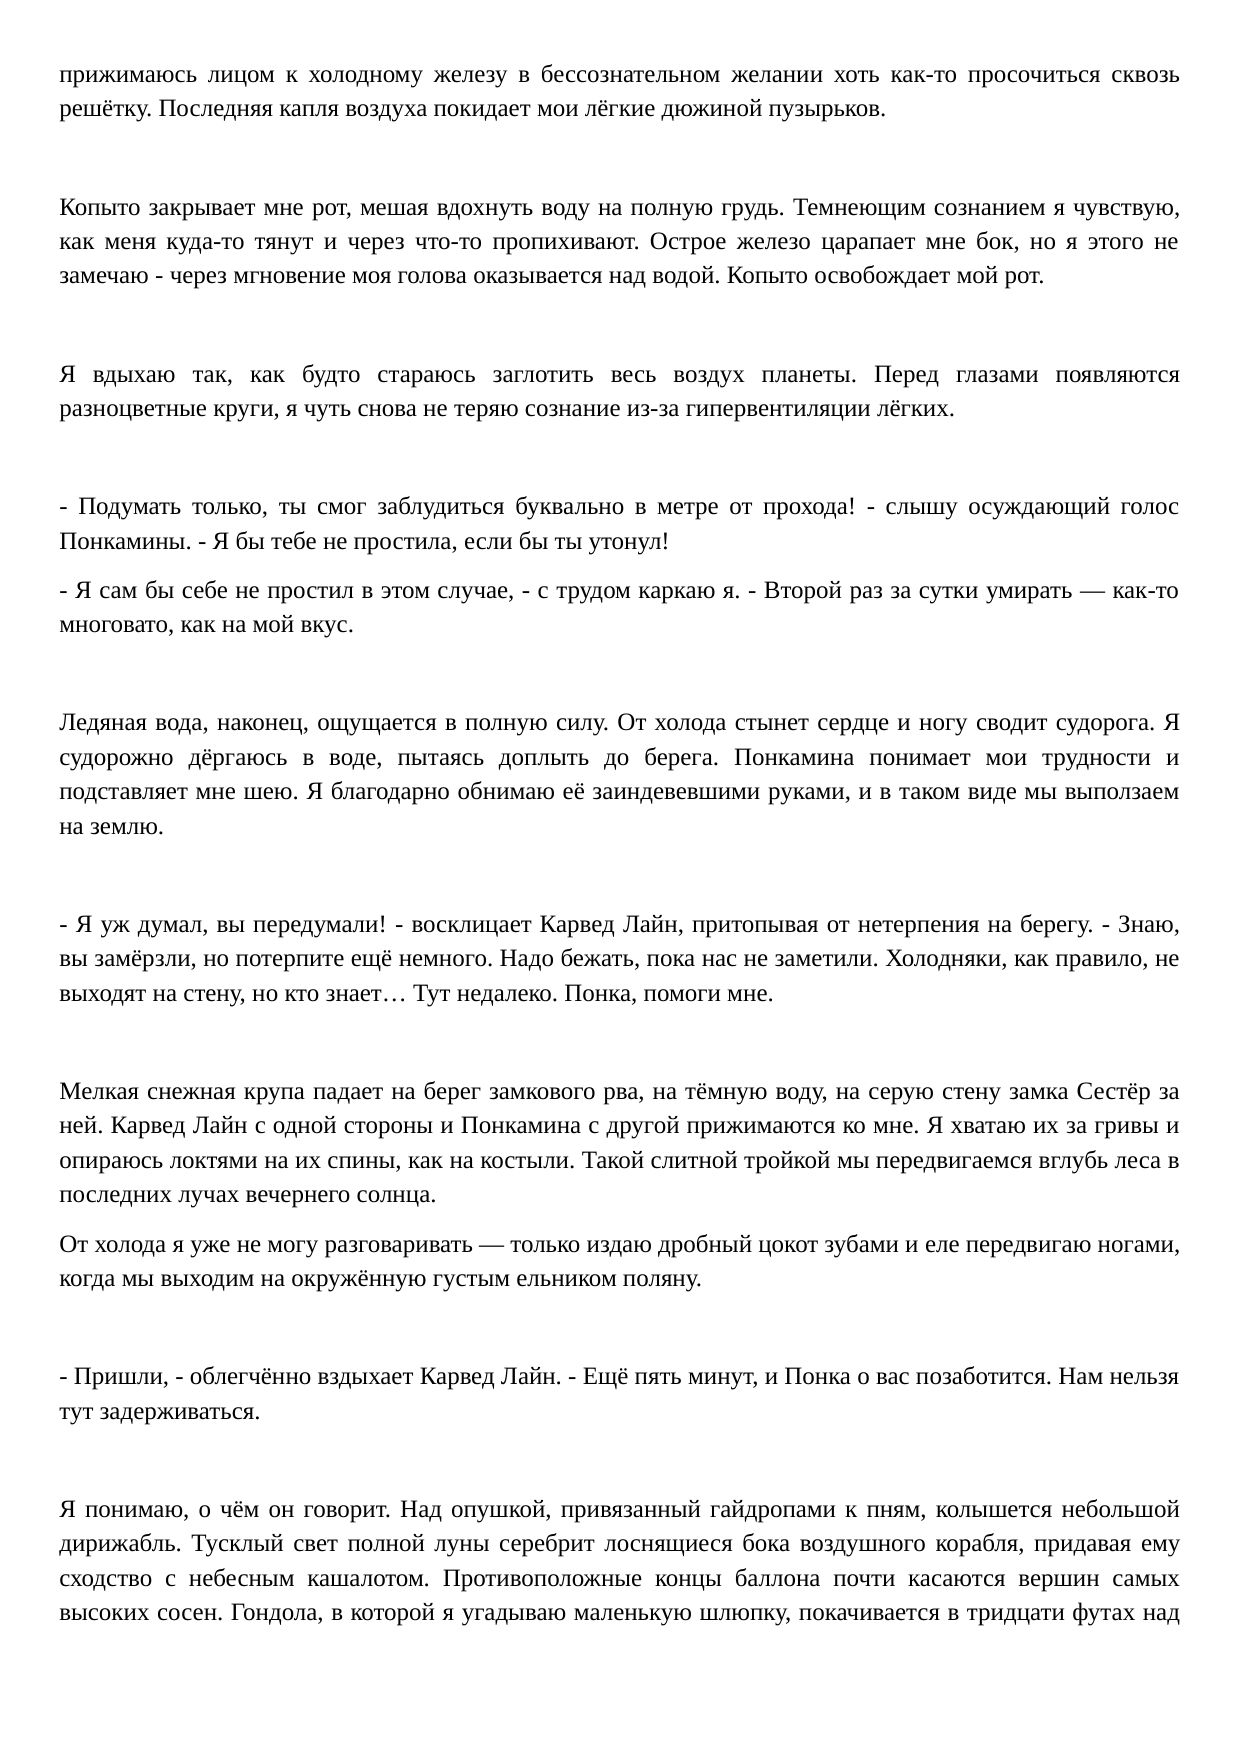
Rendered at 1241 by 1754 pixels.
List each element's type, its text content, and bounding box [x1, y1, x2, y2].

text - Я уж думал, вы передумали! - восклицает Карвед Лайн, притопывая от нетерпения на берегу. - Знаю, вы замёрзли, но потерпите ещё немного. Надо бежать, пока нас не заметили. Холодняки, как правило, не выходят на стену, но кто знает… Тут недалеко. Понка, помоги мне. [59, 909, 1181, 1007]
text - Пришли, - облегчённо вздыхает Карвед Лайн. - Ещё пять минут, и Понка о вас позаботится. Нам нельзя тут задерживаться. [59, 1361, 1181, 1424]
text - Подумать только, ты смог заблудиться буквально в метре от прохода! - слышу осуждающий голос Понкамины. - Я бы тебе не простила, если бы ты утонул! [59, 491, 1181, 554]
text прижимаюсь лицом к холодному железу в бессознательном желании хоть как-то просочиться сквозь решётку. Последняя капля воздуха покидает мои лёгкие дюжиной пузырьков. [59, 59, 1181, 122]
text - Я сам бы себе не простил в этом случае, - с трудом каркаю я. - Второй раз за сутки умирать — как-то многовато, как на мой вкус. [59, 575, 1181, 638]
text Копыто закрывает мне рот, мешая вдохнуть воду на полную грудь. Темнеющим сознанием я чувствую, как меня куда-то тянут и через что-то пропихивают. Острое железо царапает мне бок, но я этого не замечаю - через мгновение моя голова оказывается над водой. Копыто освобождает мой рот. [59, 192, 1181, 289]
text Я вдыхаю так, как будто стараюсь заглотить весь воздух планеты. Перед глазами появляются разноцветные круги, я чуть снова не теряю сознание из-за гипервентиляции лёгких. [59, 359, 1181, 422]
text От холода я уже не могу разговаривать — только издаю дробный цокот зубами и еле передвигаю ногами, когда мы выходим на окружённую густым ельником поляну. [59, 1229, 1181, 1292]
text Я понимаю, о чём он говорит. Над опушкой, привязанный гайдропами к пням, колышется небольшой дирижабль. Тусклый свет полной луны серебрит лоснящиеся бока воздушного корабля, придавая ему сходство с небесным кашалотом. Противоположные концы баллона почти касаются вершин самых высоких сосен. Гондола, в которой я угадываю маленькую шлюпку, покачивается в тридцати футах над [59, 1494, 1181, 1626]
text Ледяная вода, наконец, ощущается в полную силу. От холода стынет сердце и ногу сводит судорога. Я судорожно дёргаюсь в воде, пытаясь доплыть до берега. Понкамина понимает мои трудности и подставляет мне шею. Я благодарно обнимаю её заиндевевшими руками, и в таком виде мы выползаем на землю. [59, 707, 1181, 840]
text Мелкая снежная крупа падает на берег замкового рва, на тёмную воду, на серую стену замка Сестёр за ней. Карвед Лайн с одной стороны и Понкамина с другой прижимаются ко мне. Я хватаю их за гривы и опираюсь локтями на их спины, как на костыли. Такой слитной тройкой мы передвигаемся вглубь леса в последних лучах вечернего солнца. [59, 1076, 1181, 1208]
